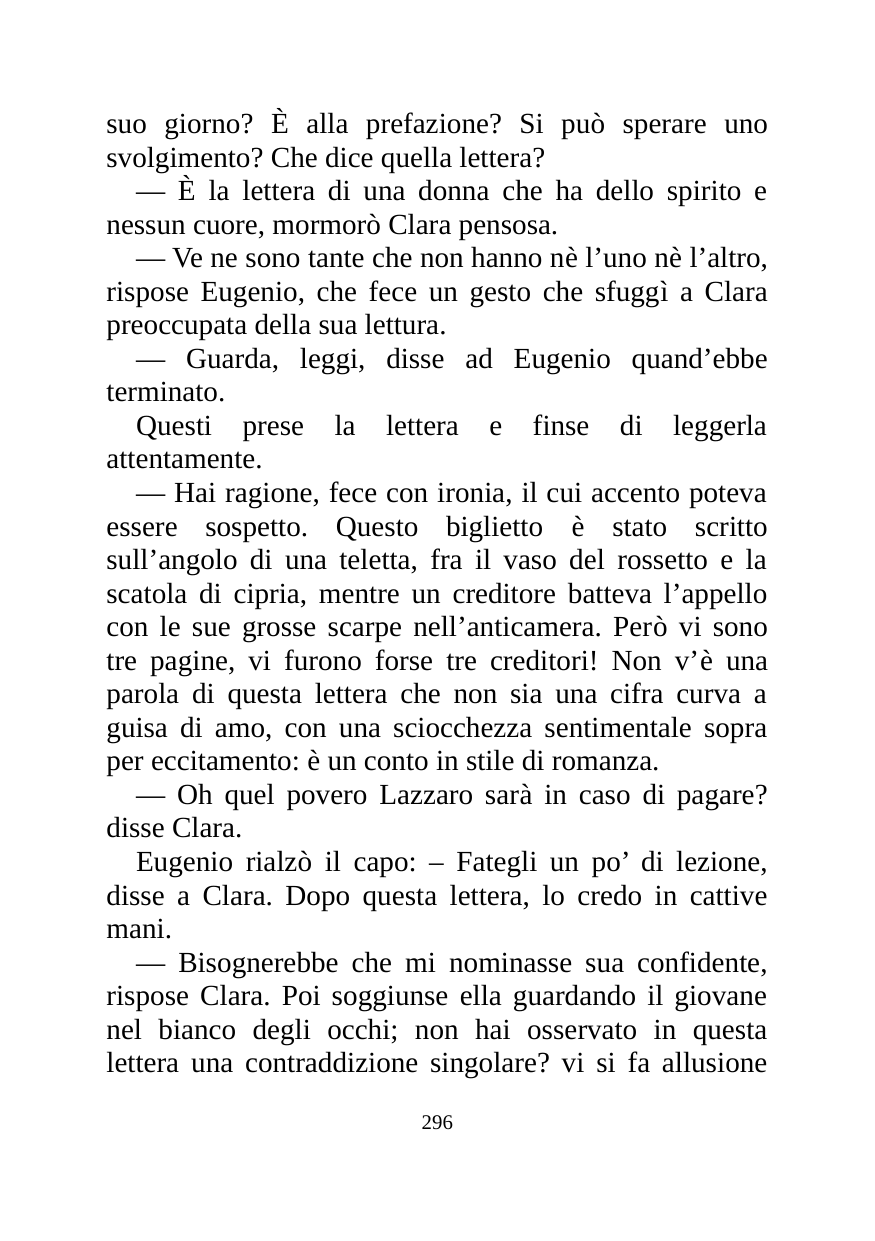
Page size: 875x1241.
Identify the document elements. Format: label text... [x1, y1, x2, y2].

text — È la lettera di una donna che ha dello spirito e nessun cuore, mormorò Clara pensosa. [106, 173, 768, 240]
text — Ve ne sono tante che non hanno nè l’uno nè l’altro, rispose Eugenio, che fece un gesto che sfuggì a Clara preoccupata della sua lettura. [106, 240, 768, 341]
text — Guarda, leggi, disse ad Eugenio quand’ebbe terminato. [106, 341, 768, 408]
text — Hai ragione, fece con ironia, il cui accento poteva essere sospetto. Questo biglietto è stato scritto sull’angolo di una teletta, fra il vaso del rossetto e la scatola di cipria, mentre un creditore batteva l’appello con le sue grosse scarpe nell’anticamera. Però vi sono tre pagine, vi furono forse tre creditori! Non v’è una parola di questa lettera che non sia una cifra curva a guisa di amo, con una sciocchezza sentimentale sopra per eccitamento: è un conto in stile di romanza. [106, 475, 768, 777]
text — Bisognerebbe che mi nominasse sua confidente, rispose Clara. Poi soggiunse ella guardando il giovane nel bianco degli occhi; non hai osservato in questa lettera una contraddizione singolare? vi si fa allusione [106, 945, 768, 1079]
text Eugenio rialzò il capo: – Fategli un po’ di lezione, disse a Clara. Dopo questa lettera, lo credo in cattive mani. [106, 844, 768, 945]
text suo giorno? È alla prefazione? Si può sperare uno svolgimento? Che dice quella lettera? [106, 106, 768, 173]
text — Oh quel povero Lazzaro sarà in caso di pagare? disse Clara. [106, 777, 768, 844]
text Questi prese la lettera e finse di leggerla attentamente. [106, 408, 768, 475]
